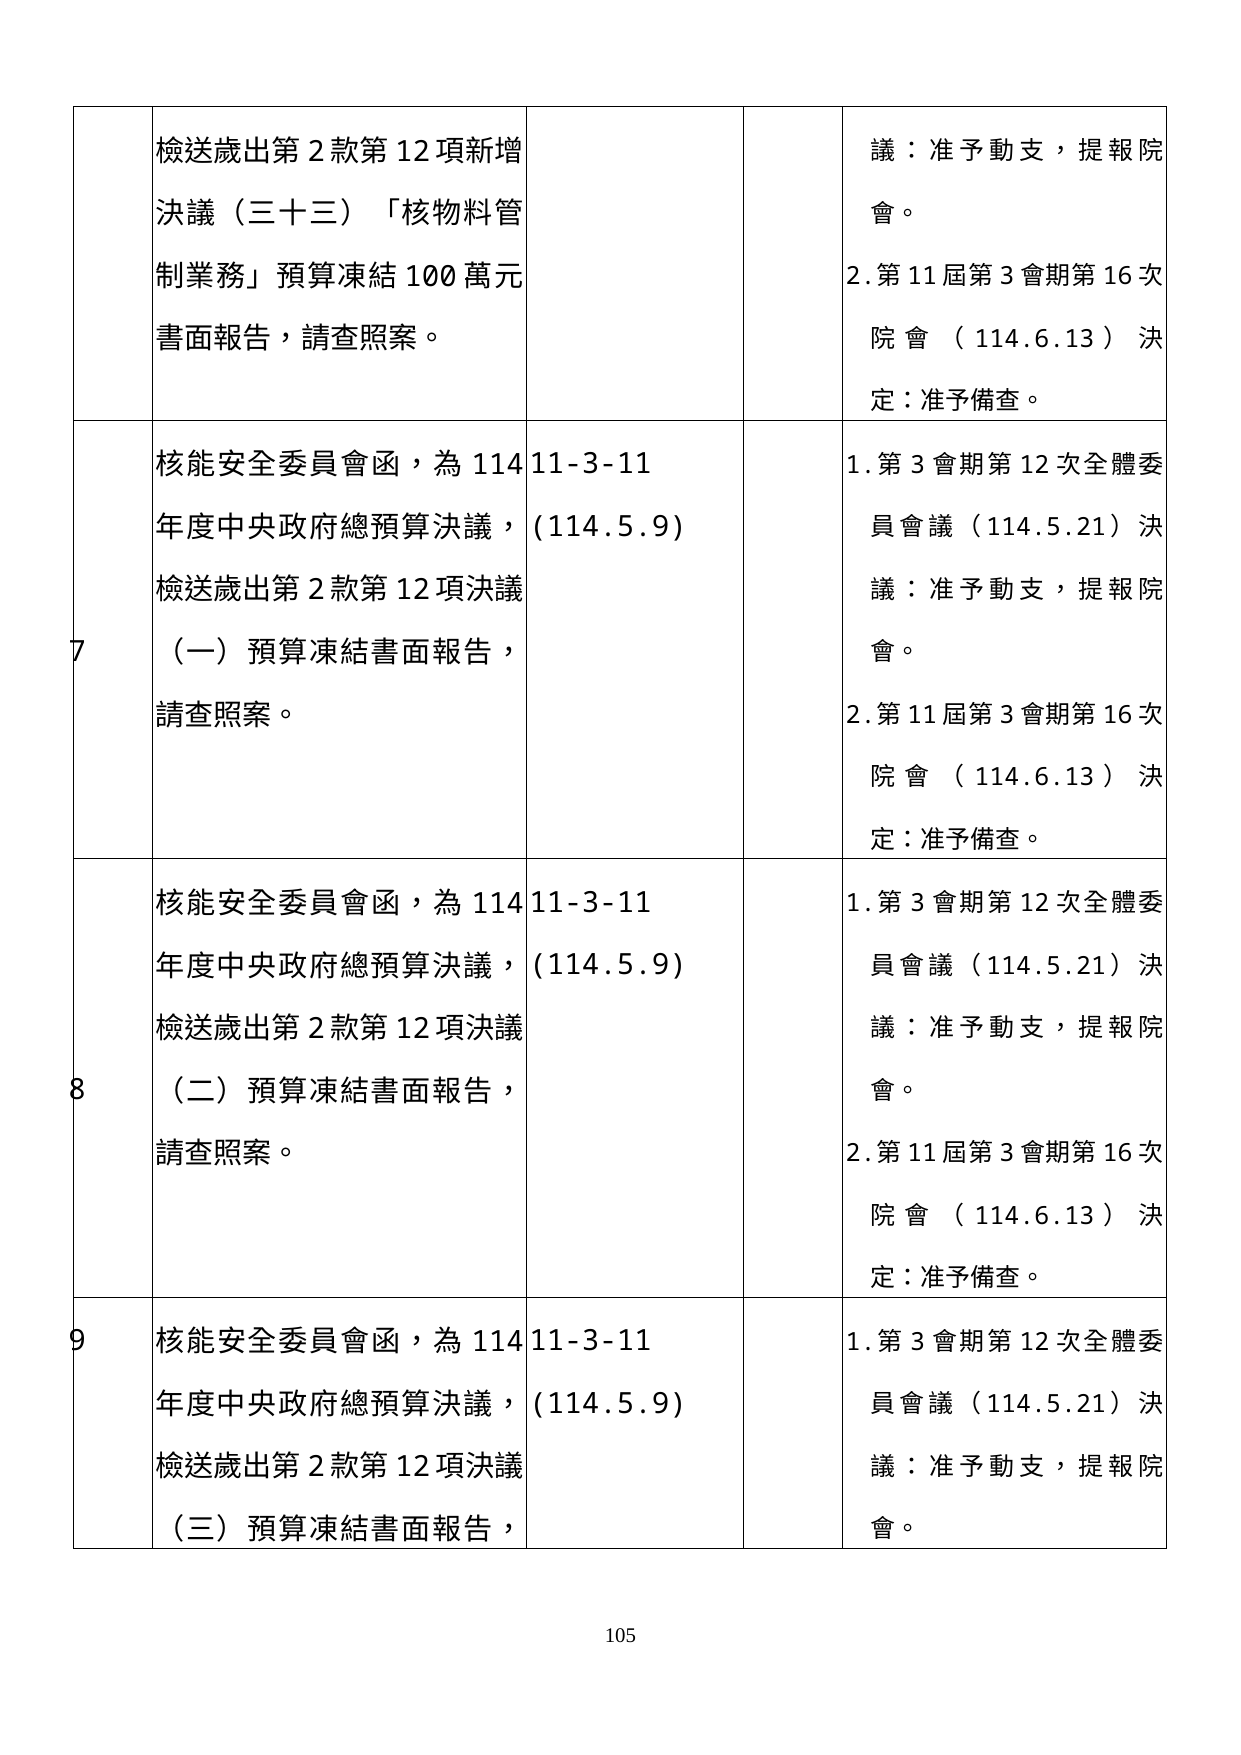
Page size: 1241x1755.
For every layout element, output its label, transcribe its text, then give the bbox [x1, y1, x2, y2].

table_cell 1.第3會期第12次全體委員會議（114.5.21）決議：准予動支，提報院會。 2.第11屆第3會期第16次院會（114.6.13）決定：准予備查。 [843, 421, 1166, 858]
table_cell [527, 107, 743, 419]
table_cell 11-3-11 (114.5.9) [527, 859, 743, 1297]
table_cell [744, 1298, 842, 1548]
table_cell 議：准予動支，提報院會。 2.第11屆第3會期第16次院會（114.6.13）決定：准予備查。 [843, 107, 1166, 419]
table_cell 1.第3會期第12次全體委員會議（114.5.21）決議：准予動支，提報院會。 [843, 1298, 1166, 1548]
table_cell [74, 1341, 81, 1348]
table_cell 11-3-11 (114.5.9) [527, 1298, 743, 1548]
table_cell 1.第3會期第12次全體委員會議（114.5.21）決議：准予動支，提報院會。 2.第11屆第3會期第16次院會（114.6.13）決定：准予備查。 [843, 859, 1166, 1297]
table_cell 核能安全委員會函，為114年度中央政府總預算決議，檢送歲出第2款第12項決議（一）預算凍結書面報告，請查照案。 [153, 421, 526, 858]
table_cell [744, 421, 842, 858]
table_cell [744, 107, 842, 419]
table_cell [74, 1080, 80, 1087]
table_cell [74, 1298, 152, 1548]
table_cell 核能安全委員會函，為114年度中央政府總預算決議，檢送歲出第2款第12項決議（三）預算凍結書面報告， [153, 1298, 526, 1548]
table_cell 11-3-11 (114.5.9) [527, 421, 743, 858]
table_cell [74, 1331, 81, 1340]
table_cell [74, 643, 81, 658]
table_cell [74, 107, 152, 419]
table_cell 檢送歲出第2款第12項新增決議（三十三）「核物料管制業務」預算凍結100萬元書面報告，請查照案。 [153, 107, 526, 419]
table_cell 核能安全委員會函，為114年度中央政府總預算決議，檢送歲出第2款第12項決議（二）預算凍結書面報告，請查照案。 [153, 859, 526, 1297]
table_cell [74, 421, 152, 858]
table_cell [744, 859, 842, 1297]
table_cell [74, 1089, 81, 1097]
table_cell [74, 859, 152, 1297]
